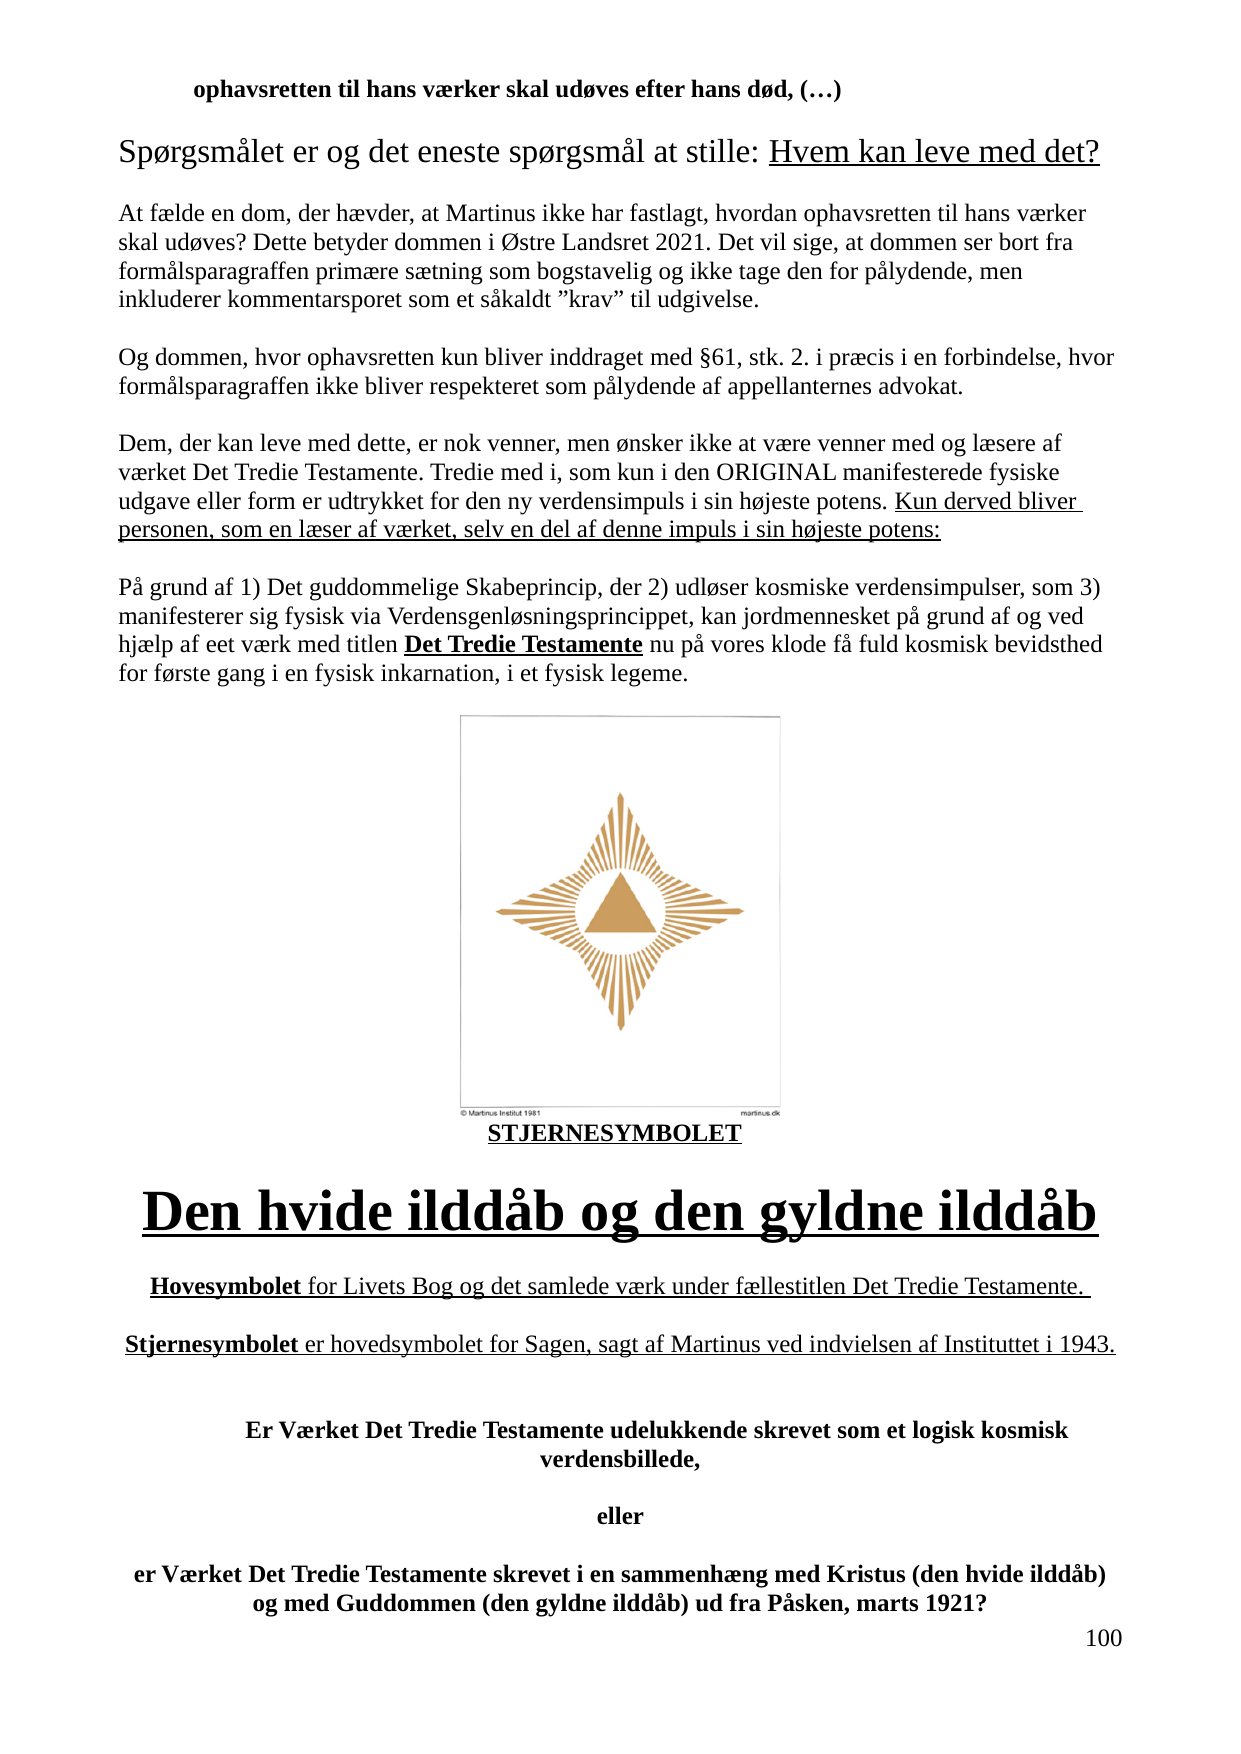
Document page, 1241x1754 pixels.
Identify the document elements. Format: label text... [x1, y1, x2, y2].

text Dem, der kan leve med dette, er nok venner, men ønsker ikke at være venner med og læsere af værket Det Tredie Testamente. Tredie med i, som kun i den ORIGINAL manifesterede fysiske udgave eller form er udtrykket for den ny verdensimpuls i sin højeste potens. Kun derved bliver personen, som en læser af værket, selv en del af denne impuls i sin højeste potens: [118, 428, 1122, 543]
text Og dommen, hvor ophavsretten kun bliver inddraget med §61, stk. 2. i præcis i en forbindelse, hvor formålsparagraffen ikke bliver respekteret som pålydende af appellanternes advokat. [118, 342, 1122, 399]
text Spørgsmålet er og det eneste spørgsmål at stille: Hvem kan leve med det? [118, 131, 1122, 169]
text At fælde en dom, der hævder, at Martinus ikke har fastlagt, hvordan ophavsretten til hans værker skal udøves? Dette betyder dommen i Østre Landsret 2021. Det vil sige, at dommen ser bort fra formålsparagraffen primære sætning som bogstavelig og ikke tage den for pålydende, men inkluderer kommentarsporet som et såkaldt ”krav” til udgivelse. [118, 198, 1122, 313]
text Stjernesymbolet er hovedsymbolet for Sagen, sagt af Martinus ved indvielsen af Instituttet i 1943. [118, 1329, 1122, 1358]
text På grund af 1) Det guddommelige Skabeprincip, der 2) udløser kosmiske verdensimpulser, som 3) manifesterer sig fysisk via Verdensgenløsningsprincippet, kan jordmennesket på grund af og ved hjælp af eet værk med titlen Det Tredie Testamente nu på vores klode få fuld kosmisk bevidsthed for første gang i en fysisk inkarnation, i et fysisk legeme. [118, 572, 1122, 687]
text eller [118, 1501, 1122, 1530]
list ophavsretten til hans værker skal udøves efter hans død, (…) [156, 74, 1122, 102]
text Er Værket Det Tredie Testamente udelukkende skrevet som et logisk kosmisk verdensbillede, [118, 1415, 1122, 1473]
text Hovesymbolet for Livets Bog og det samlede værk under fællestitlen Det Tredie Testamente. [118, 1271, 1122, 1300]
text er Værket Det Tredie Testamente skrevet i en sammenhæng med Kristus (den hvide ilddåb) og med Guddommen (den gyldne ilddåb) ud fra Påsken, marts 1921? [118, 1559, 1122, 1616]
text Den hvide ilddåb og den gyldne ilddåb [118, 1176, 1122, 1243]
text STJERNESYMBOLET [413, 1118, 1122, 1147]
